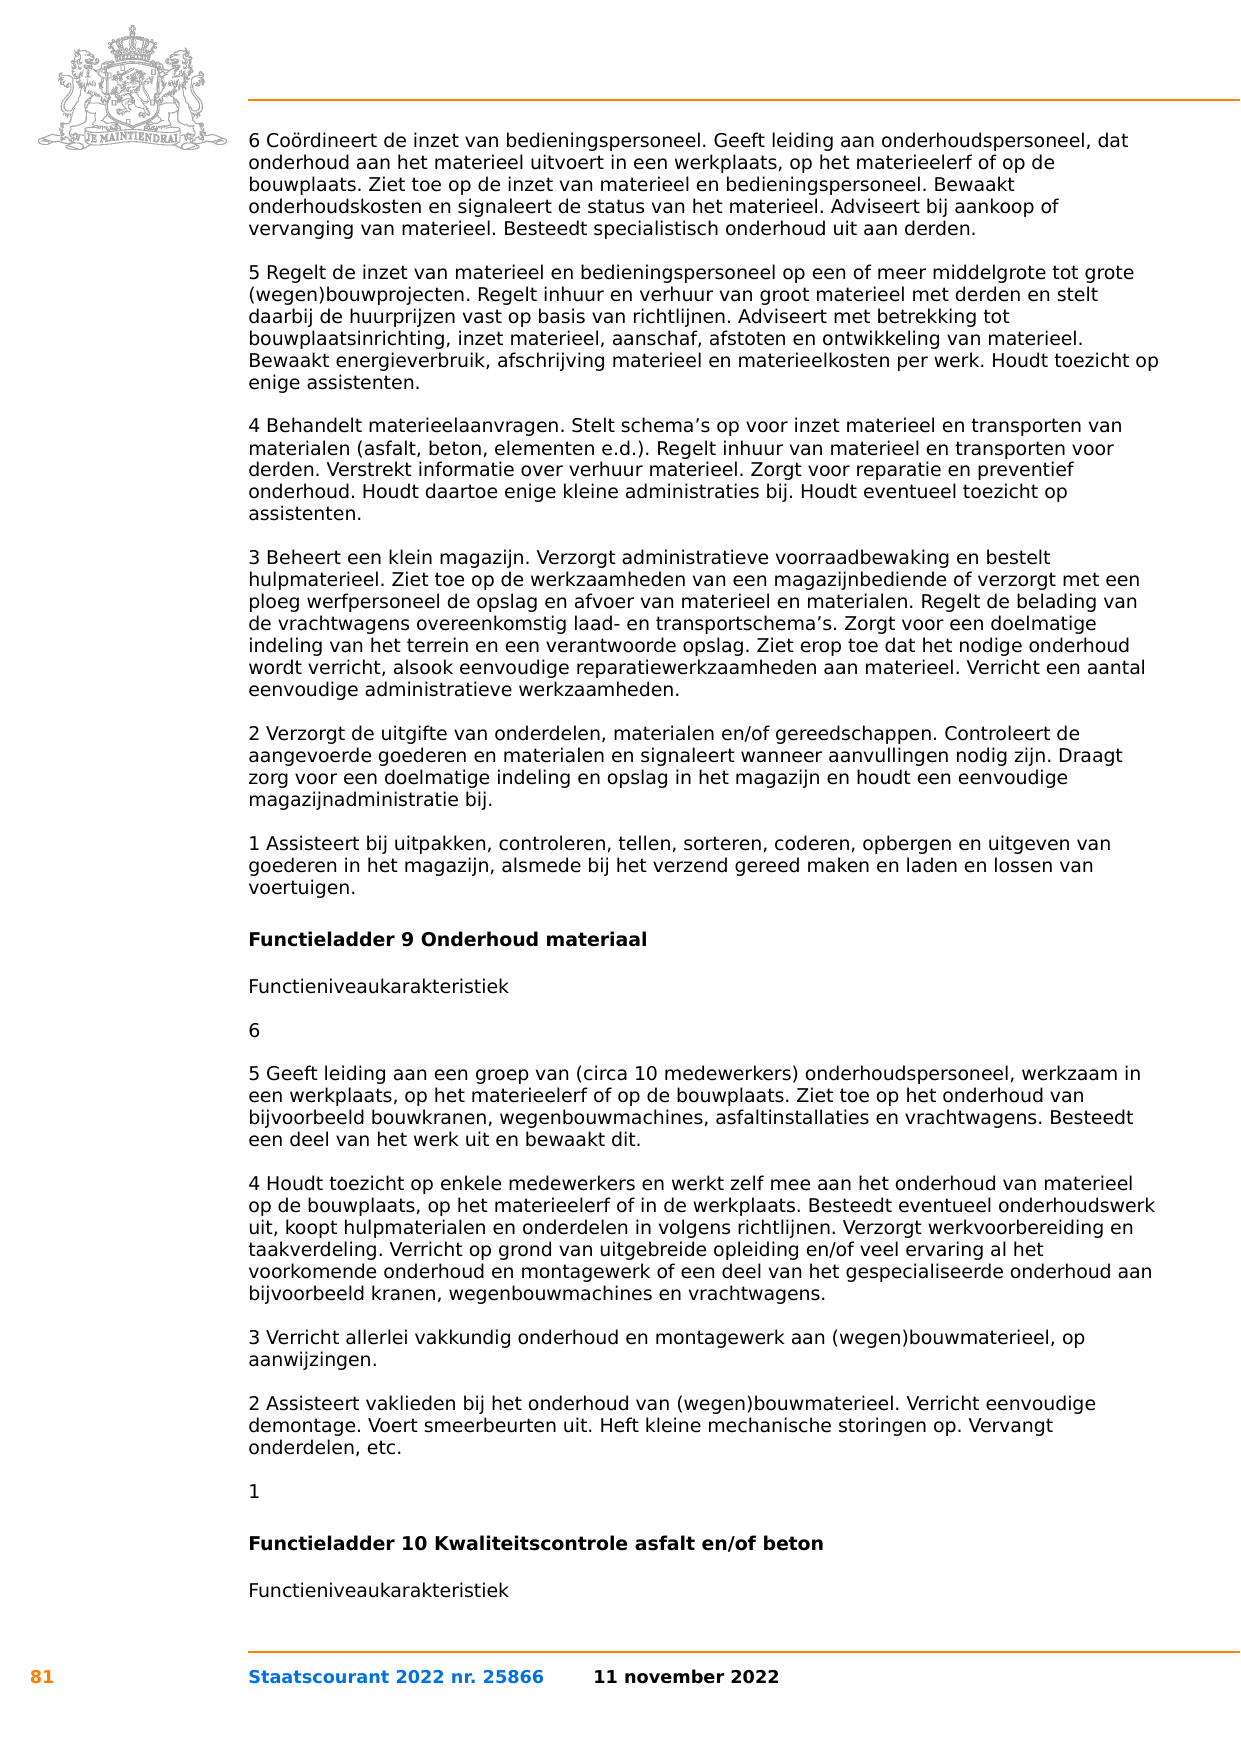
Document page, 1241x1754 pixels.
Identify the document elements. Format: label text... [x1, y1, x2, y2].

text Functieniveaukarakteristiek [248, 1579, 1163, 1601]
text 5 Regelt de inzet van materieel en bedieningspersoneel op een of meer middelgrote tot grote (wegen)bouwprojecten. Regelt inhuur en verhuur van groot materieel met derden en stelt daarbij de huurprijzen vast op basis van richtlijnen. Adviseert met betrekking tot bouwplaatsinrichting, inzet materieel, aanschaf, afstoten en ontwikkeling van materieel. Bewaakt energieverbruik, afschrijving materieel en materieelkosten per werk. Houdt toezicht op enige assistenten. [248, 262, 1163, 393]
text 6 Coördineert de inzet van bedieningspersoneel. Geeft leiding aan onderhoudspersoneel, dat onderhoud aan het materieel uitvoert in een werkplaats, op het materieelerf of op de bouwplaats. Ziet toe op de inzet van materieel en bedieningspersoneel. Bewaakt onderhoudskosten en signaleert de status van het materieel. Adviseert bij aankoop of vervanging van materieel. Besteedt specialistisch onderhoud uit aan derden. [248, 130, 1163, 240]
text 5 Geeft leiding aan een groep van (circa 10 medewerkers) onderhoudspersoneel, werkzaam in een werkplaats, op het materieelerf of op de bouwplaats. Ziet toe op het onderhoud van bijvoorbeeld bouwkranen, wegenbouwmachines, asfaltinstallaties en vrachtwagens. Besteedt een deel van het werk uit en bewaakt dit. [248, 1063, 1163, 1151]
subtitle Functieladder 10 Kwaliteitscontrole asfalt en/of beton [248, 1532, 1163, 1554]
picture [38, 25, 227, 150]
subtitle Functieladder 9 Onderhoud materiaal [248, 929, 1163, 951]
text 1 [248, 1481, 1163, 1502]
text 1 Assisteert bij uitpakken, controleren, tellen, sorteren, coderen, opbergen en uitgeven van goederen in het magazijn, alsmede bij het verzend gereed maken en laden en lossen van voertuigen. [248, 833, 1163, 899]
text 2 Verzorgt de uitgifte van onderdelen, materialen en/of gereedschappen. Controleert de aangevoerde goederen en materialen en signaleert wanneer aanvullingen nodig zijn. Draagt zorg voor een doelmatige indeling en opslag in het magazijn en houdt een eenvoudige magazijnadministratie bij. [248, 723, 1163, 811]
text 6 [248, 1019, 1163, 1041]
text 2 Assisteert vaklieden bij het onderhoud van (wegen)bouwmaterieel. Verricht eenvoudige demontage. Voert smeerbeurten uit. Heft kleine mechanische storingen op. Vervangt onderdelen, etc. [248, 1393, 1163, 1459]
text 4 Houdt toezicht op enkele medewerkers en werkt zelf mee aan het onderhoud van materieel op de bouwplaats, op het materieelerf of in de werkplaats. Besteedt eventueel onderhoudswerk uit, koopt hulpmaterialen en onderdelen in volgens richtlijnen. Verzorgt werkvoorbereiding en taakverdeling. Verricht op grond van uitgebreide opleiding en/of veel ervaring al het voorkomende onderhoud en montagewerk of een deel van het gespecialiseerde onderhoud aan bijvoorbeeld kranen, wegenbouwmachines en vrachtwagens. [248, 1173, 1163, 1305]
text Functieniveaukarakteristiek [248, 976, 1163, 998]
text 3 Beheert een klein magazijn. Verzorgt administratieve voorraadbewaking en bestelt hulpmaterieel. Ziet toe op de werkzaamheden van een magazijnbediende of verzorgt met een ploeg werfpersoneel de opslag en afvoer van materieel en materialen. Regelt de belading van de vrachtwagens overeenkomstig laad- en transportschema’s. Zorgt voor een doelmatige indeling van het terrein en een verantwoorde opslag. Ziet erop toe dat het nodige onderhoud wordt verricht, alsook eenvoudige reparatiewerkzaamheden aan materieel. Verricht een aantal eenvoudige administratieve werkzaamheden. [248, 547, 1163, 701]
text 4 Behandelt materieelaanvragen. Stelt schema’s op voor inzet materieel en transporten van materialen (asfalt, beton, elementen e.d.). Regelt inhuur van materieel en transporten voor derden. Verstrekt informatie over verhuur materieel. Zorgt voor reparatie en preventief onderhoud. Houdt daartoe enige kleine administraties bij. Houdt eventueel toezicht op assistenten. [248, 415, 1163, 525]
text 3 Verricht allerlei vakkundig onderhoud en montagewerk aan (wegen)bouwmaterieel, op aanwijzingen. [248, 1327, 1163, 1371]
